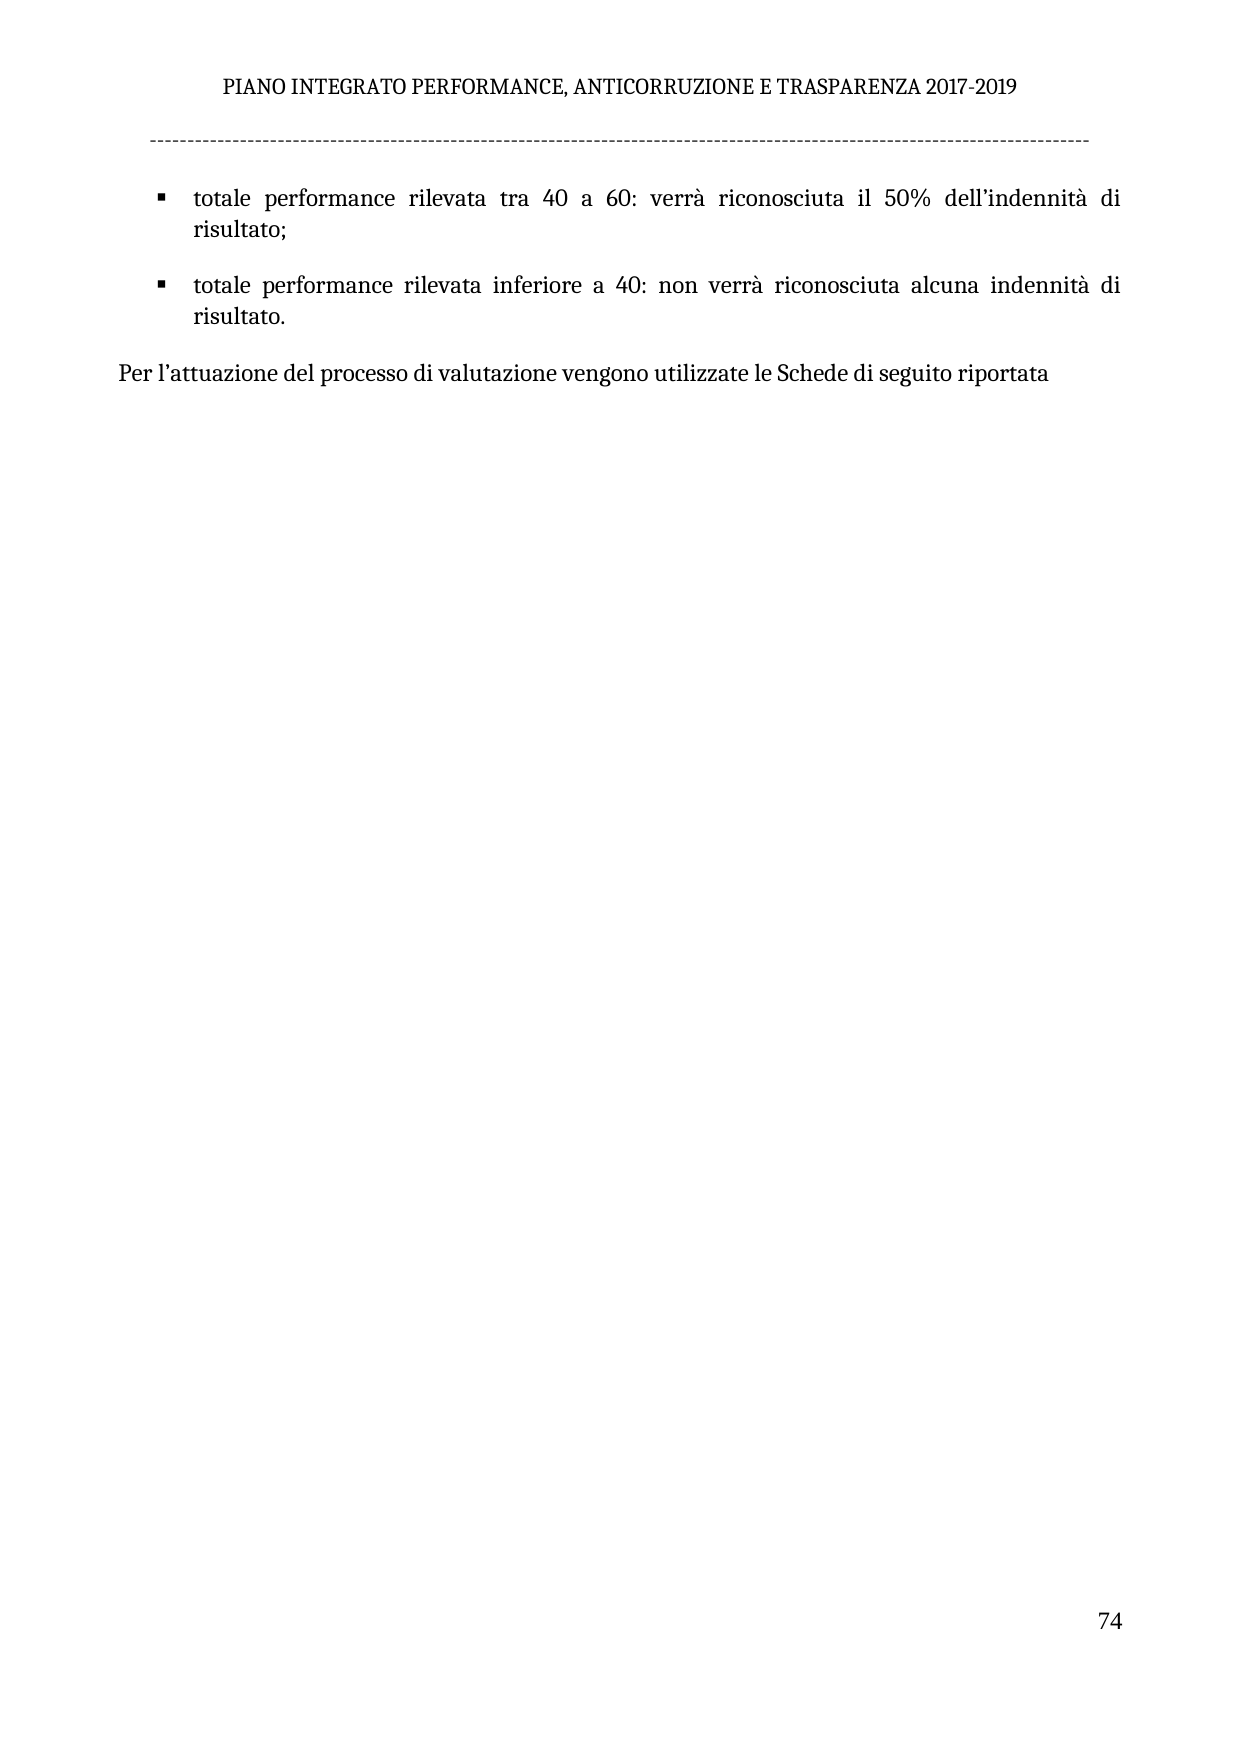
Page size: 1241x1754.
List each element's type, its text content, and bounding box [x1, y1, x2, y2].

list totale performance rilevata tra 40 a 60: verrà riconosciuta il 50% dell’indennità di risultato; [156, 181, 1122, 243]
text Per l’attuazione del processo di valutazione vengono utilizzate le Schede di seguito riportata [118, 356, 1122, 387]
list totale performance rilevata inferiore a 40: non verrà riconosciuta alcuna indennità di risultato. [156, 268, 1122, 331]
